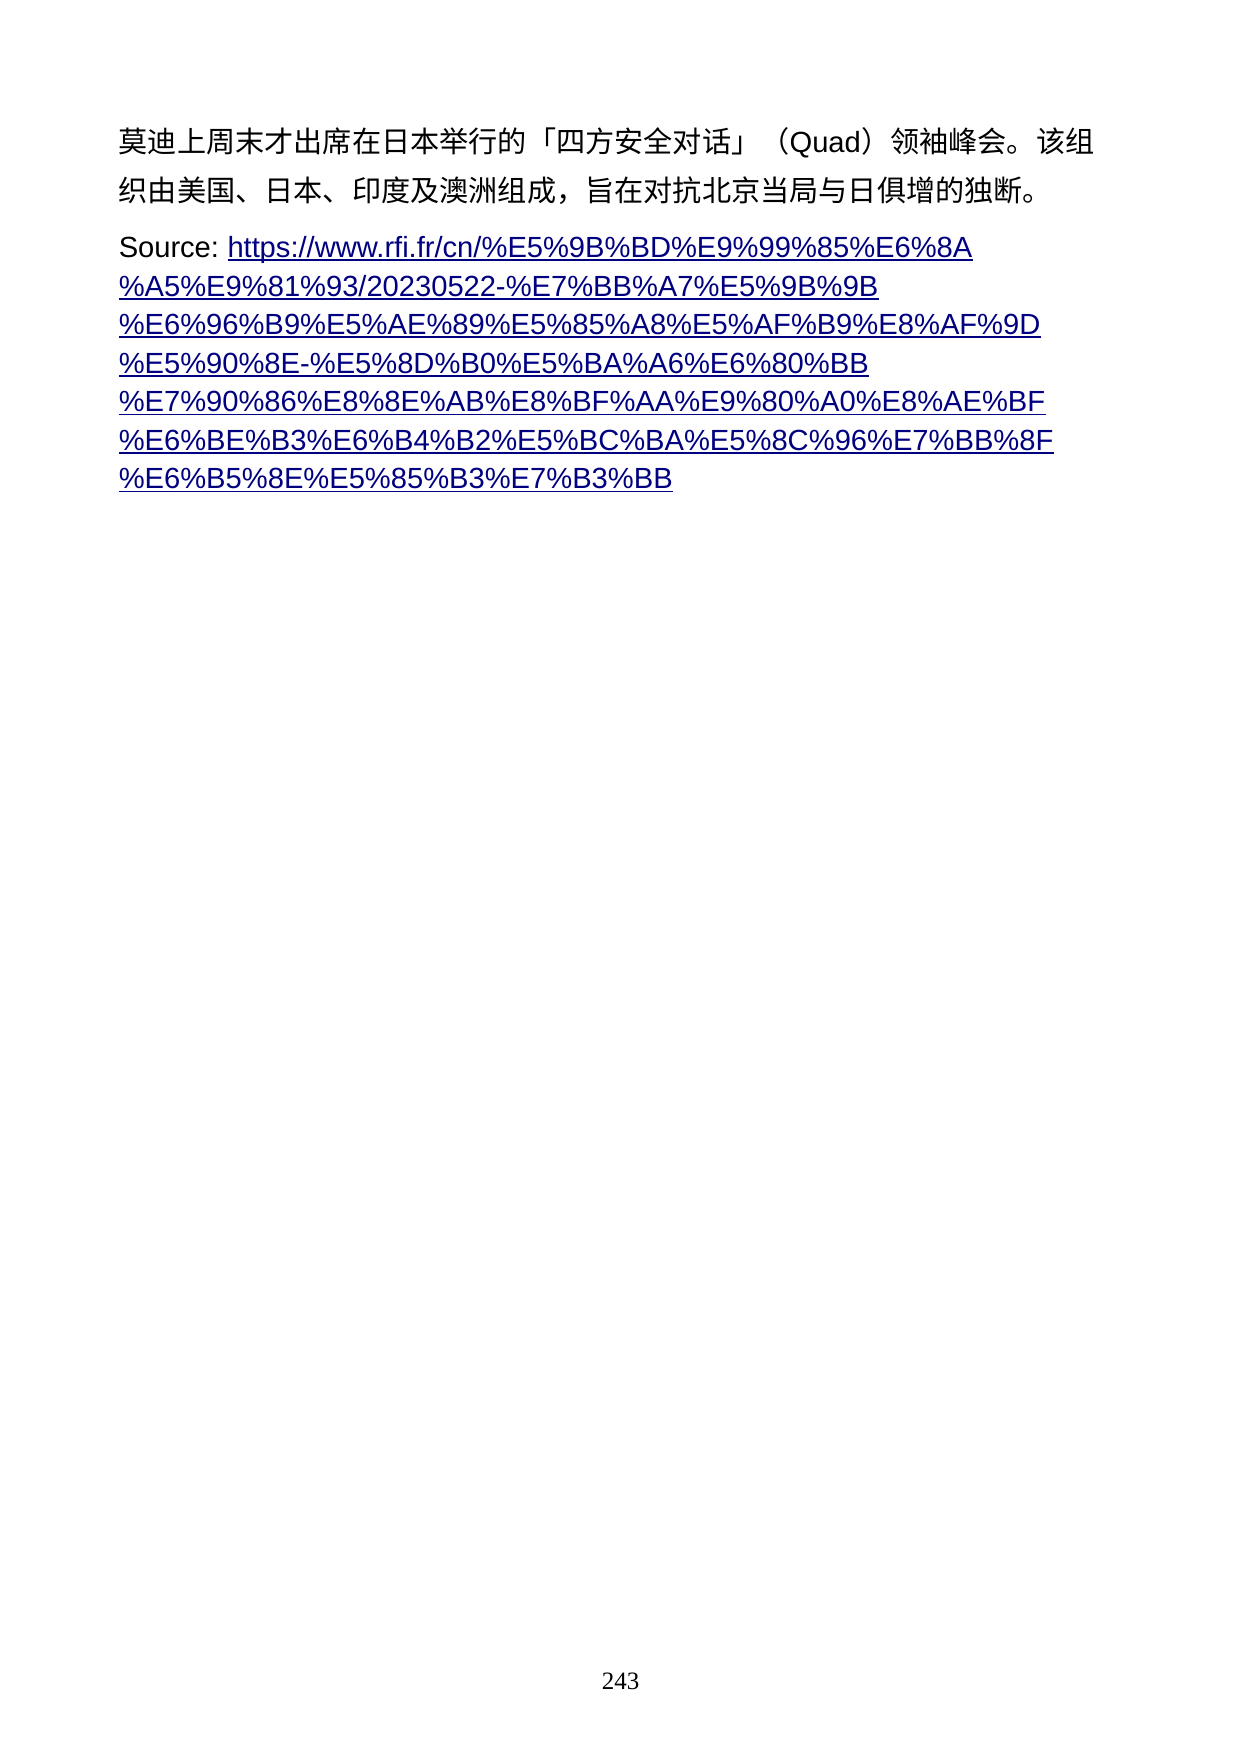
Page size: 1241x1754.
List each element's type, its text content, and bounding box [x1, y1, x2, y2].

text Source: https://www.rfi.fr/cn/%E5%9B%BD%E9%99%85%E6%8A%A5%E9%81%93/20230522-%E7%BB%A7%E5%9B%9B%E6%96%B9%E5%AE%89%E5%85%A8%E5%AF%B9%E8%AF%9D%E5%90%8E-%E5%8D%B0%E5%BA%A6%E6%80%BB%E7%90%86%E8%8E%AB%E8%BF%AA%E9%80%A0%E8%AE%BF%E6%BE%B3%E6%B4%B2%E5%BC%BA%E5%8C%96%E7%BB%8F%E6%B5%8E%E5%85%B3%E7%B3%BB [118, 230, 1122, 495]
text 莫迪上周末才出席在日本举行的「四方安全对话」（Quad）领袖峰会。该组织由美国、日本、印度及澳洲组成，旨在对抗北京当局与日俱增的独断。 [118, 118, 1122, 209]
